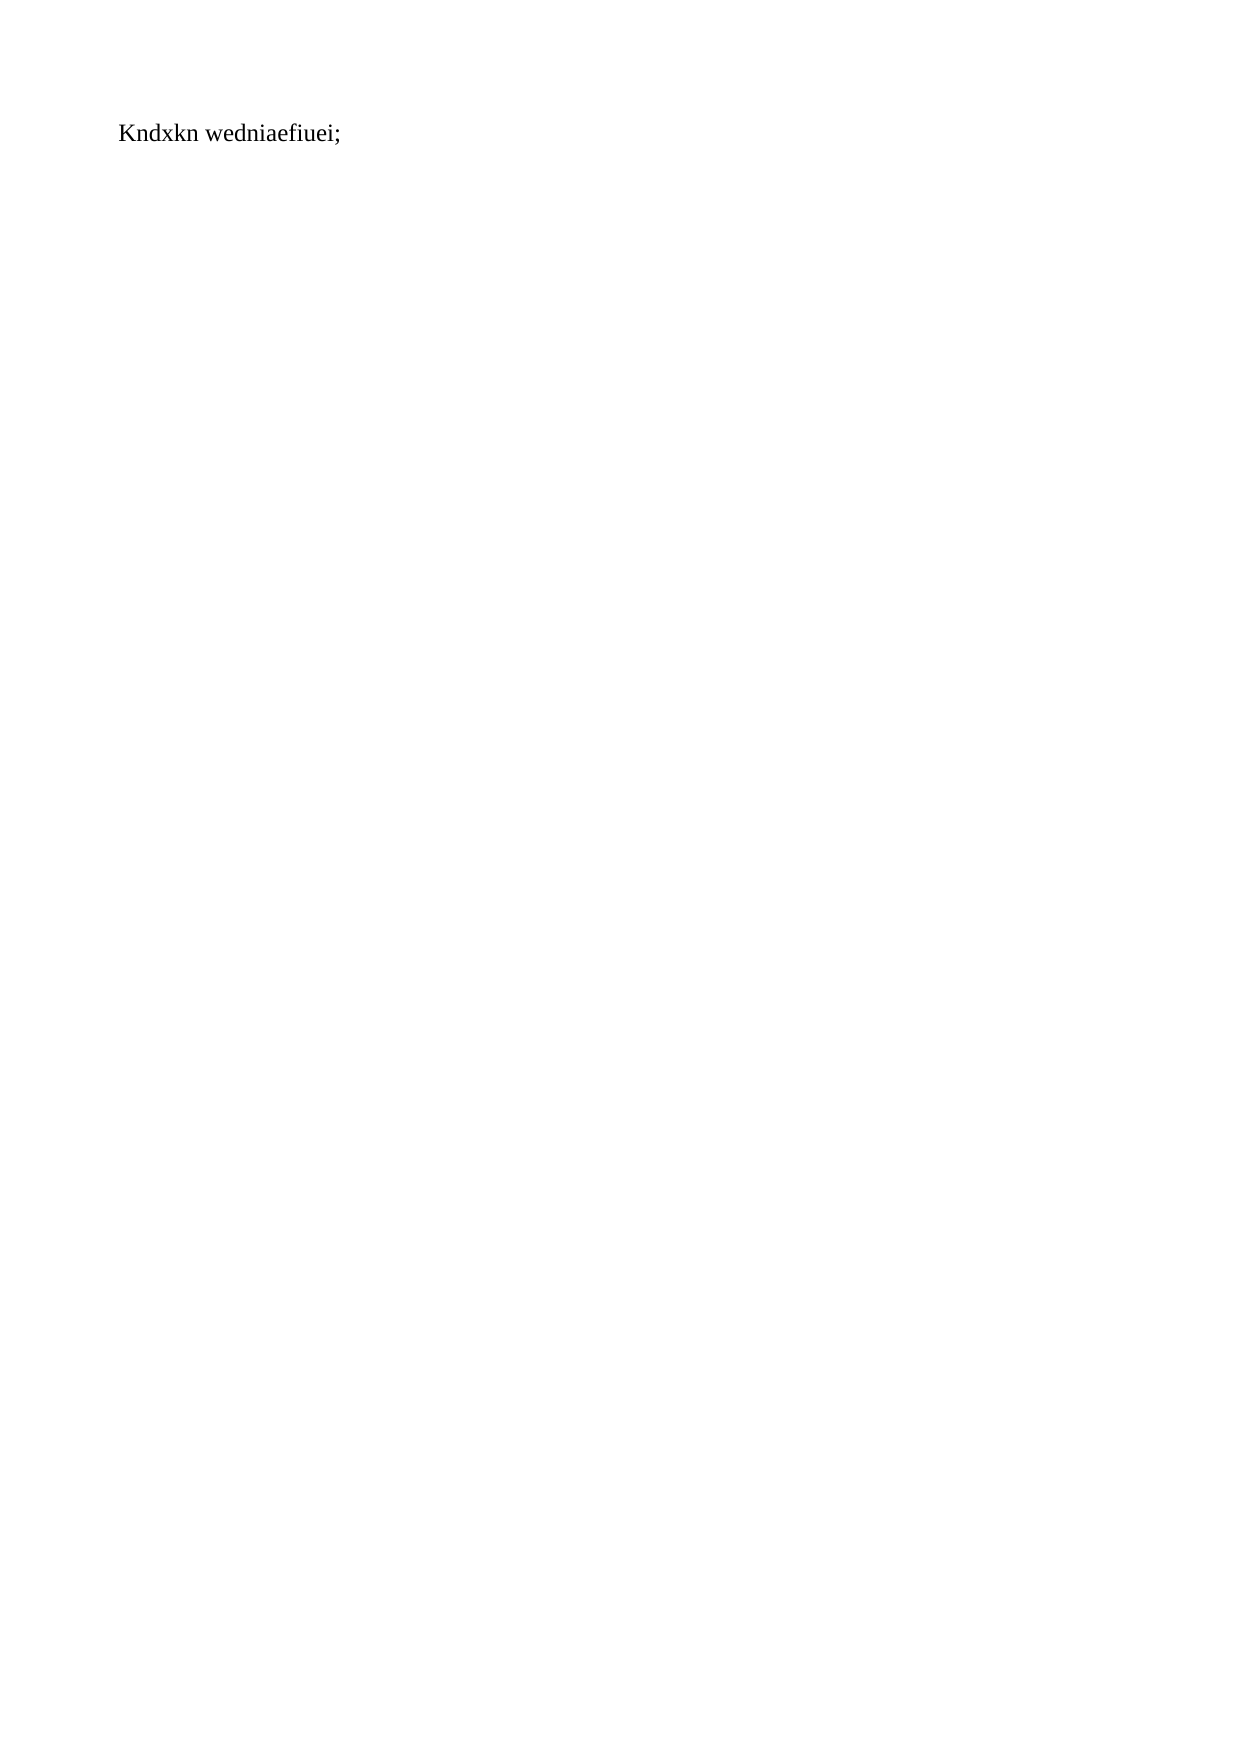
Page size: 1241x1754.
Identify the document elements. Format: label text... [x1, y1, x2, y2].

text Kndxkn wedniaefiuei; [118, 118, 1122, 147]
